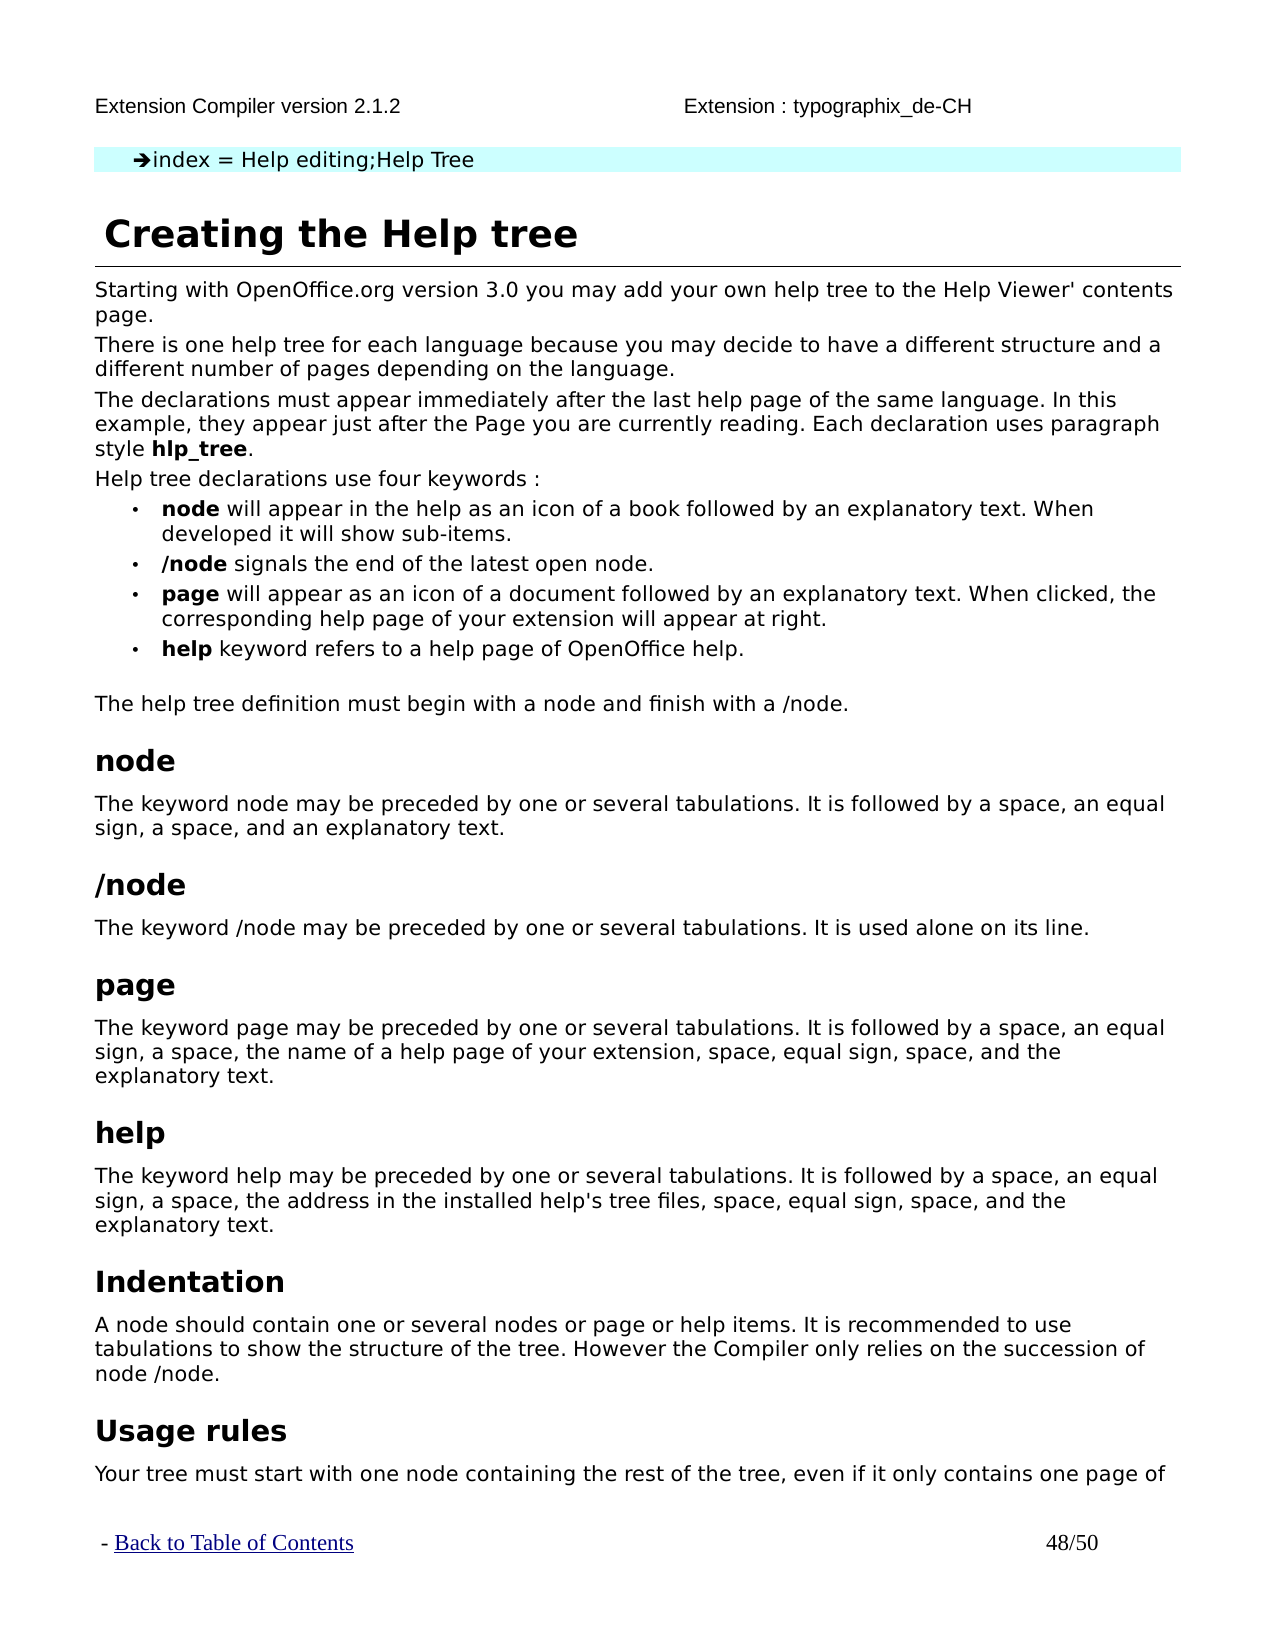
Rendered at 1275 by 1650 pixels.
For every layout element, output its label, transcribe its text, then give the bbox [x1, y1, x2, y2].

list node will appear in the help as an icon of a book followed by an explanatory text. When developed it will show sub-items. [132, 497, 1181, 546]
list page will appear as an icon of a document followed by an explanatory text. When clicked, the corresponding help page of your extension will appear at right. [132, 582, 1181, 631]
text A node should contain one or several nodes or page or help items. It is recommended to use tabulations to show the structure of the tree. However the Compiler only relies on the succession of node /node. [94, 1313, 1181, 1386]
text The keyword page may be preceded by one or several tabulations. It is followed by a space, an equal sign, a space, the name of a help page of your extension, space, equal sign, space, and the explanatory text. [94, 1016, 1181, 1089]
text Help tree declarations use four keywords : [94, 467, 1181, 491]
text The declarations must appear immediately after the last help page of the same language. In this example, they appear just after the Page you are currently reading. Each declaration uses paragraph style hlp_tree. [94, 388, 1181, 461]
text The help tree definition must begin with a node and finish with a /node. [94, 667, 1181, 716]
text node [94, 744, 1181, 778]
list /node signals the end of the latest open node. [132, 552, 1181, 577]
text The keyword /node may be preceded by one or several tabulations. It is used alone on its line. [94, 916, 1181, 940]
text The keyword node may be preceded by one or several tabulations. It is followed by a space, an equal sign, a space, and an explanatory text. [94, 792, 1181, 841]
text Starting with OpenOffice.org version 3.0 you may add your own help tree to the Help Viewer' contents page. [94, 278, 1181, 327]
text The keyword help may be preceded by one or several tabulations. It is followed by a space, an equal sign, a space, the address in the installed help's tree files, space, equal sign, space, and the explanatory text. [94, 1164, 1181, 1238]
text page [94, 968, 1181, 1002]
text There is one help tree for each language because you may decide to have a different structure and a different number of pages depending on the language. [94, 333, 1181, 382]
text Usage rules [94, 1414, 1181, 1448]
text Creating the Help tree [94, 203, 1181, 266]
text /node [94, 868, 1181, 902]
list index = Help editing;Help Tree [94, 147, 1181, 172]
text Indentation [94, 1265, 1181, 1299]
text help [94, 1117, 1181, 1151]
list help keyword refers to a help page of OpenOffice help. [132, 637, 1181, 662]
text Your tree must start with one node containing the rest of the tree, even if it only contains one page of [94, 1461, 1181, 1486]
